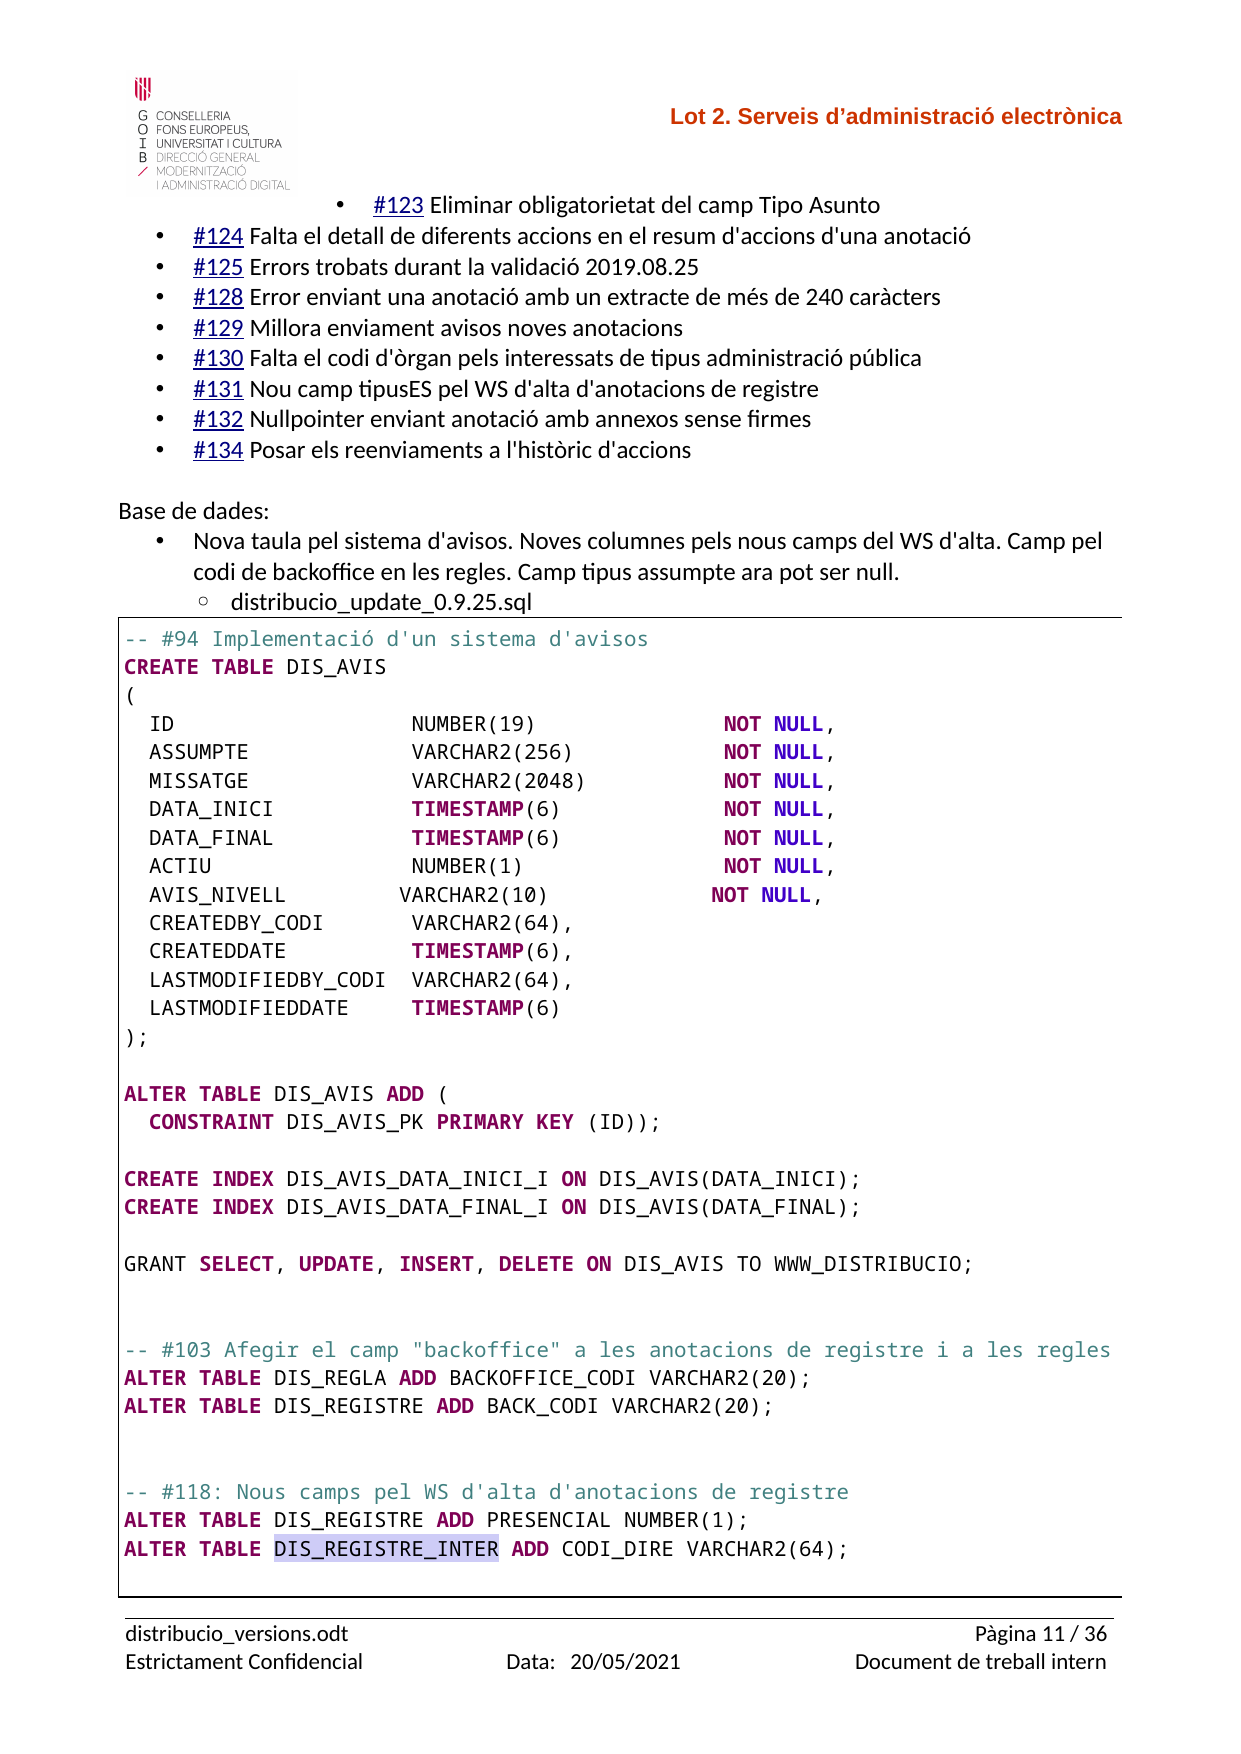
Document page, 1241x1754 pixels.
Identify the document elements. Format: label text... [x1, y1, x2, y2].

table_header -- #94 Implementació d'un sistema d'avisos CREATE TABLE DIS_AVIS ( ID NUMBER(19) NOT NULL, ASSUMPTE VARCHAR2(256) NOT NULL, MISSATGE VARCHAR2(2048) NOT NULL, DATA_INICI TIMESTAMP(6) NOT NULL, DATA_FINAL TIMESTAMP(6) NOT NULL, ACTIU NUMBER(1) NOT NULL, AVIS_NIVELL VARCHAR2(10) NOT NULL, CREATEDBY_CODI VARCHAR2(64), CREATEDDATE TIMESTAMP(6), LASTMODIFIEDBY_CODI VARCHAR2(64), LASTMODIFIEDDATE TIMESTAMP(6) ); ALTER TABLE DIS_AVIS ADD ( CONSTRAINT DIS_AVIS_PK PRIMARY KEY (ID)); CREATE INDEX DIS_AVIS_DATA_INICI_I ON DIS_AVIS(DATA_INICI); CREATE INDEX DIS_AVIS_DATA_FINAL_I ON DIS_AVIS(DATA_FINAL); GRANT SELECT, UPDATE, INSERT, DELETE ON DIS_AVIS TO WWW_DISTRIBUCIO; -- #103 Afegir el camp "backoffice" a les anotacions de registre i a les regles ALTER TABLE DIS_REGLA ADD BACKOFFICE_CODI VARCHAR2(20); ALTER TABLE DIS_REGISTRE ADD BACK_CODI VARCHAR2(20); -- #118: Nous camps pel WS d'alta d'anotacions de registre ALTER TABLE DIS_REGISTRE ADD PRESENCIAL NUMBER(1); ALTER TABLE DIS_REGISTRE_INTER ADD CODI_DIRE VARCHAR2(64); [119, 618, 1122, 1596]
list distribucio_update_0.9.25.sql [193, 586, 1122, 617]
list #124 Falta el detall de diferents accions en el resum d'accions d'una anotació [156, 220, 1122, 251]
list #130 Falta el codi d'òrgan pels interessats de tipus administració pública [156, 342, 1122, 373]
list #132 Nullpointer enviant anotació amb annexos sense firmes [156, 403, 1122, 434]
list #134 Posar els reenviaments a l'històric d'accions [156, 434, 1122, 464]
list Nova taula pel sistema d'avisos. Noves columnes pels nous camps del WS d'alta. Camp pel codi de backoffice en les regles. Camp tipus assumpte ara pot ser null. [156, 525, 1122, 586]
list #128 Error enviant una anotació amb un extracte de més de 240 caràcters [156, 281, 1122, 312]
text Base de dades: [118, 495, 1122, 525]
list #123 Eliminar obligatorietat del camp Tipo Asunto [156, 190, 1122, 220]
list #125 Errors trobats durant la validació 2019.08.25 [156, 251, 1122, 281]
picture [126, 70, 299, 197]
list #131 Nou camp tipusES pel WS d'alta d'anotacions de registre [156, 373, 1122, 403]
list #129 Millora enviament avisos noves anotacions [156, 312, 1122, 342]
